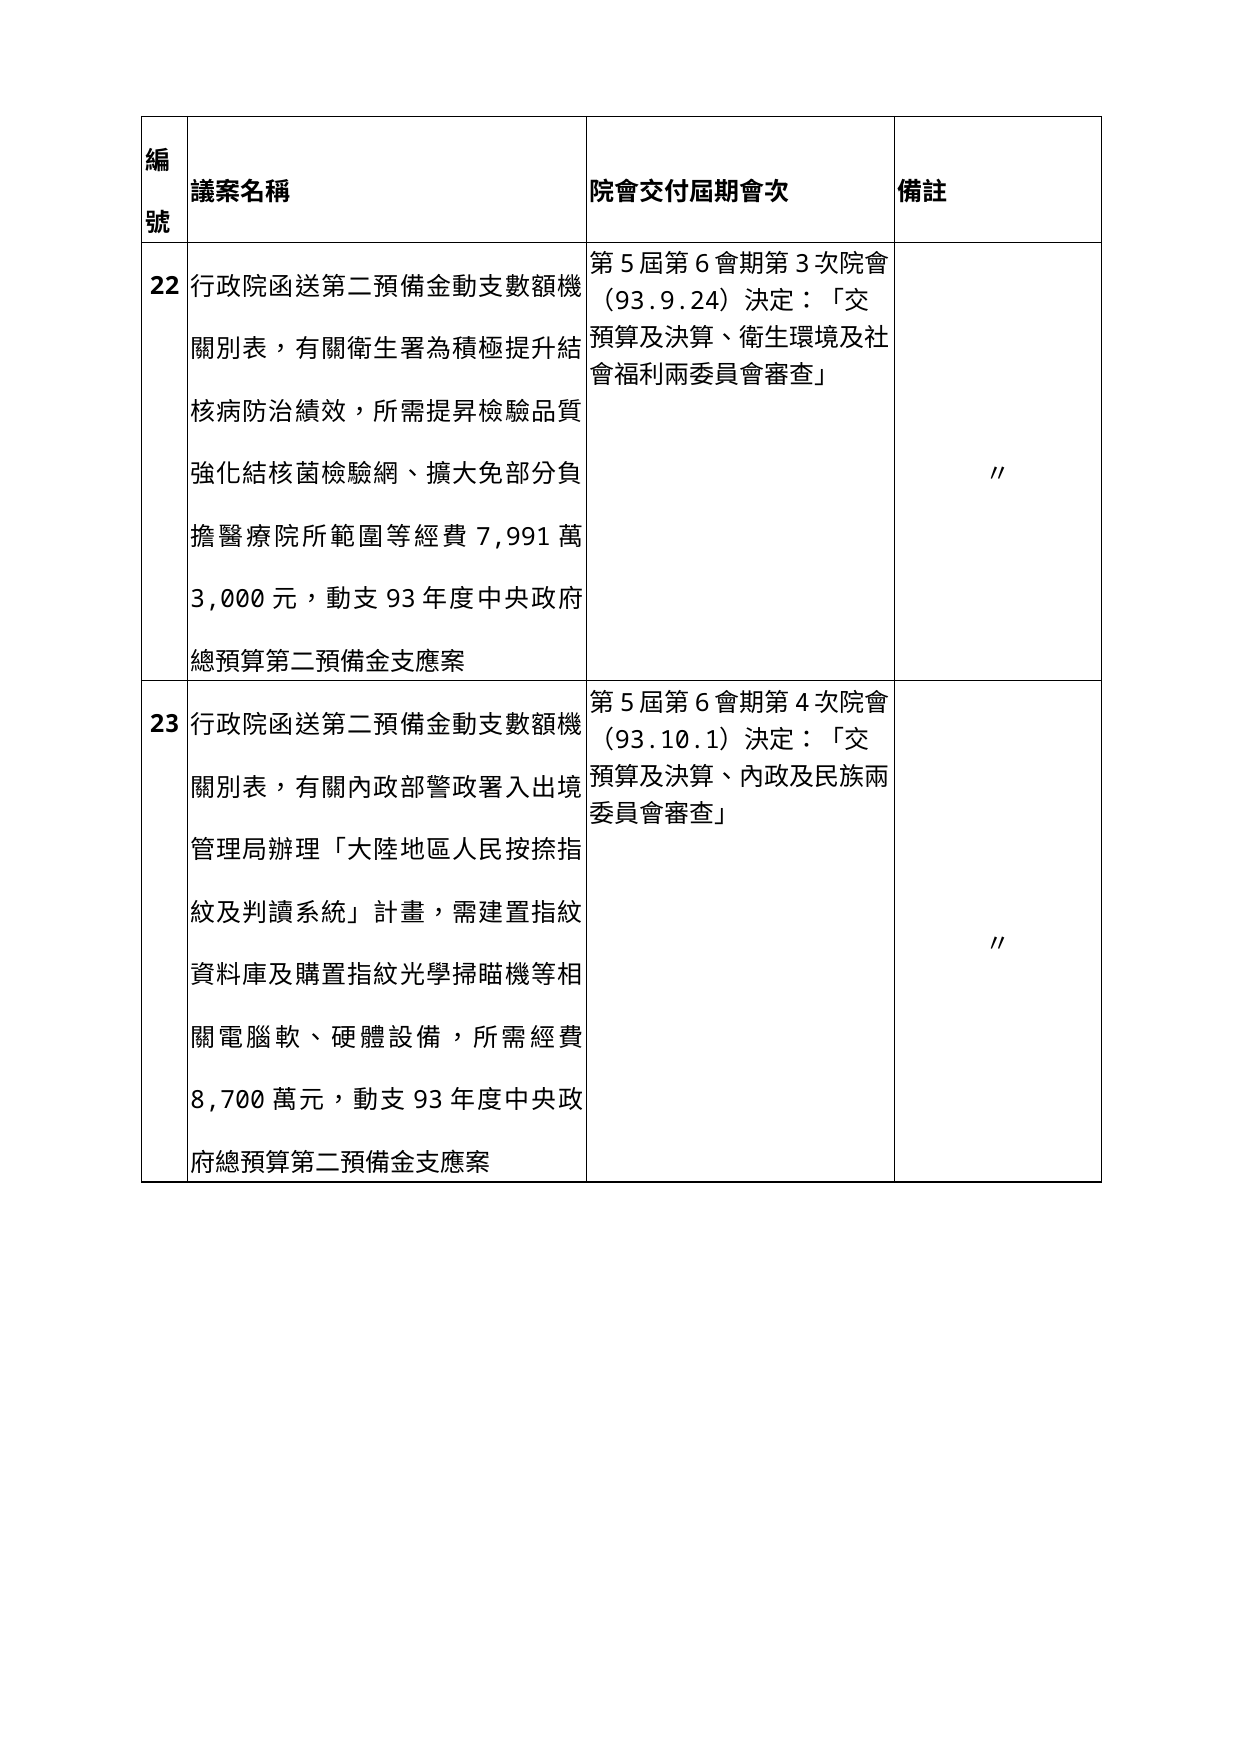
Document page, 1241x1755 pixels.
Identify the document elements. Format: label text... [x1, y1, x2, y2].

table_header 編號 [142, 117, 187, 242]
table_cell 23 [142, 681, 187, 1181]
table_cell 〃 [895, 243, 1101, 680]
table_header 備註 [895, 117, 1101, 242]
table_header 議案名稱 [188, 117, 586, 242]
table_header 院會交付屆期會次 [587, 117, 894, 242]
table_cell 行政院函送第二預備金動支數額機關別表，有關衛生署為積極提升結核病防治績效，所需提昇檢驗品質強化結核菌檢驗網、擴大免部分負擔醫療院所範圍等經費7,991萬3,000元，動支93年度中央政府總預算第二預備金支應案 [188, 243, 586, 680]
table_cell 〃 [895, 681, 1101, 1181]
table_cell 行政院函送第二預備金動支數額機關別表，有關內政部警政署入出境管理局辦理「大陸地區人民按捺指紋及判讀系統」計畫，需建置指紋資料庫及購置指紋光學掃瞄機等相關電腦軟、硬體設備，所需經費8,700萬元，動支93年度中央政府總預算第二預備金支應案 [188, 681, 586, 1181]
table_cell 22 [142, 243, 187, 680]
table_cell 第5屆第6會期第3次院會（93.9.24）決定：「交預算及決算、衛生環境及社會福利兩委員會審查」 [587, 243, 894, 680]
table_cell 第5屆第6會期第4次院會（93.10.1）決定：「交預算及決算、內政及民族兩委員會審查」 [587, 681, 894, 1181]
